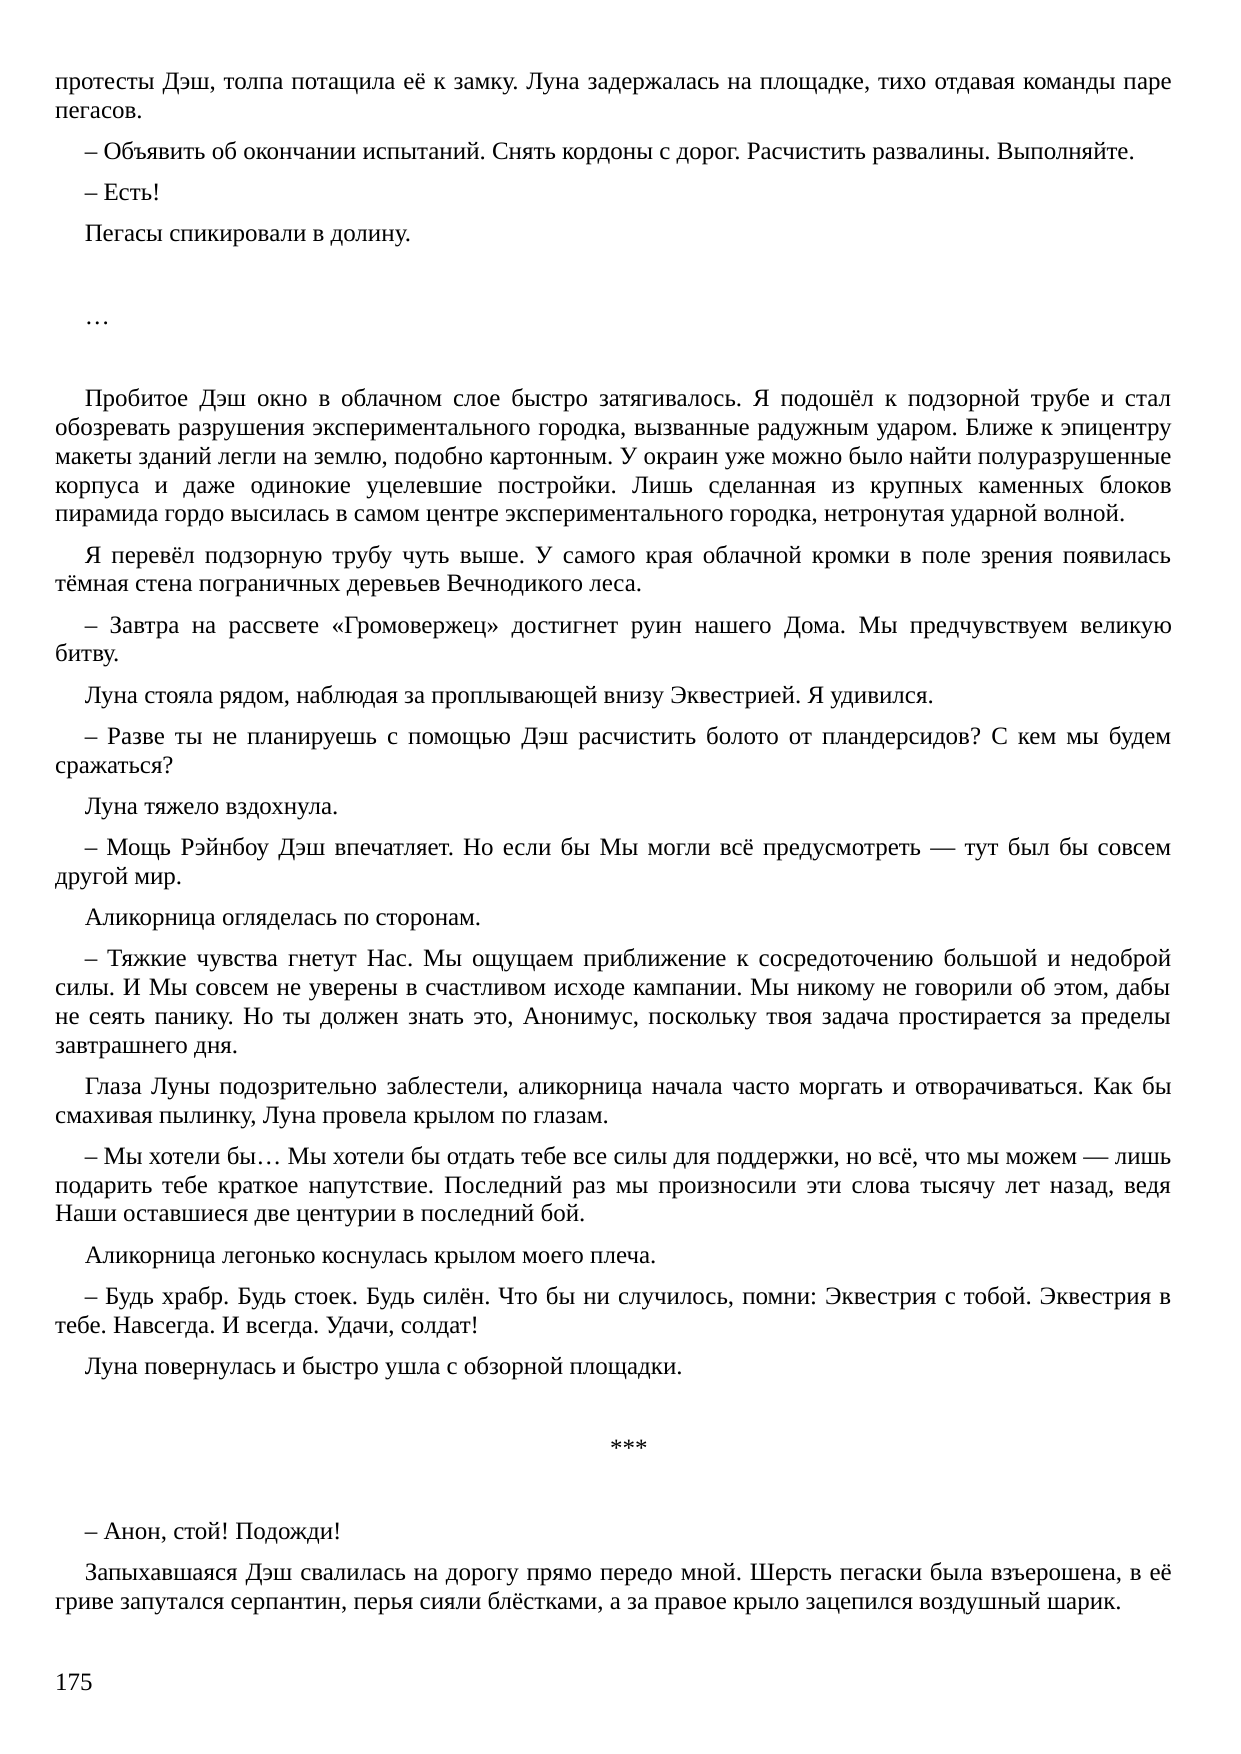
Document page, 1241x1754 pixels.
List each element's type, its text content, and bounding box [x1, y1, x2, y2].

text – Есть! [55, 177, 1173, 206]
text – Разве ты не планируешь с помощью Дэш расчистить болото от пландерсидов? С кем мы будем сражаться? [55, 721, 1173, 778]
text … [55, 301, 1173, 330]
text Я перевёл подзорную трубу чуть выше. У самого края облачной кромки в поле зрения появилась тёмная стена пограничных деревьев Вечнодикого леса. [55, 540, 1173, 597]
text – Тяжкие чувства гнетут Нас. Мы ощущаем приближение к сосредоточению большой и недоброй силы. И Мы совсем не уверены в счастливом исходе кампании. Мы никому не говорили об этом, дабы не сеять панику. Но ты должен знать это, Анонимус, поскольку твоя задача простирается за пределы завтрашнего дня. [55, 943, 1173, 1058]
text – Будь храбр. Будь стоек. Будь силён. Что бы ни случилось, помни: Эквестрия с тобой. Эквестрия в тебе. Навсегда. И всегда. Удачи, солдат! [55, 1281, 1173, 1338]
text Аликорница огляделась по сторонам. [55, 902, 1173, 931]
text – Мощь Рэйнбоу Дэш впечатляет. Но если бы Мы могли всё предусмотреть — тут был бы совсем другой мир. [55, 832, 1173, 890]
text протесты Дэш, толпа потащила её к замку. Луна задержалась на площадке, тихо отдавая команды паре пегасов. [55, 66, 1173, 123]
text Глаза Луны подозрительно заблестели, аликорница начала часто моргать и отворачиваться. Как бы смахивая пылинку, Луна провела крылом по глазам. [55, 1071, 1173, 1128]
text Луна стояла рядом, наблюдая за проплывающей внизу Эквестрией. Я удивился. [55, 680, 1173, 708]
text Аликорница легонько коснулась крылом моего плеча. [55, 1240, 1173, 1268]
text Пегасы спикировали в долину. [55, 218, 1173, 247]
text *** [55, 1433, 1173, 1462]
text Луна повернулась и быстро ушла с обзорной площадки. [55, 1351, 1173, 1380]
text – Объявить об окончании испытаний. Снять кордоны с дорог. Расчистить развалины. Выполняйте. [55, 136, 1173, 165]
text Пробитое Дэш окно в облачном слое быстро затягивалось. Я подошёл к подзорной трубе и стал обозревать разрушения экспериментального городка, вызванные радужным ударом. Ближе к эпицентру макеты зданий легли на землю, подобно картонным. У окраин уже можно было найти полуразрушенные корпуса и даже одинокие уцелевшие постройки. Лишь сделанная из крупных каменных блоков пирамида гордо высилась в самом центре экспериментального городка, нетронутая ударной волной. [55, 383, 1173, 527]
text – Завтра на рассвете «Громовержец» достигнет руин нашего Дома. Мы предчувствуем великую битву. [55, 610, 1173, 667]
text – Анон, стой! Подожди! [55, 1516, 1173, 1545]
text Луна тяжело вздохнула. [55, 791, 1173, 820]
text Запыхавшаяся Дэш свалилась на дорогу прямо передо мной. Шерсть пегаски была взъерошена, в её гриве запутался серпантин, перья сияли блёстками, а за правое крыло зацепился воздушный шарик. [55, 1557, 1173, 1615]
text – Мы хотели бы… Мы хотели бы отдать тебе все силы для поддержки, но всё, что мы можем — лишь подарить тебе краткое напутствие. Последний раз мы произносили эти слова тысячу лет назад, ведя Наши оставшиеся две центурии в последний бой. [55, 1141, 1173, 1227]
